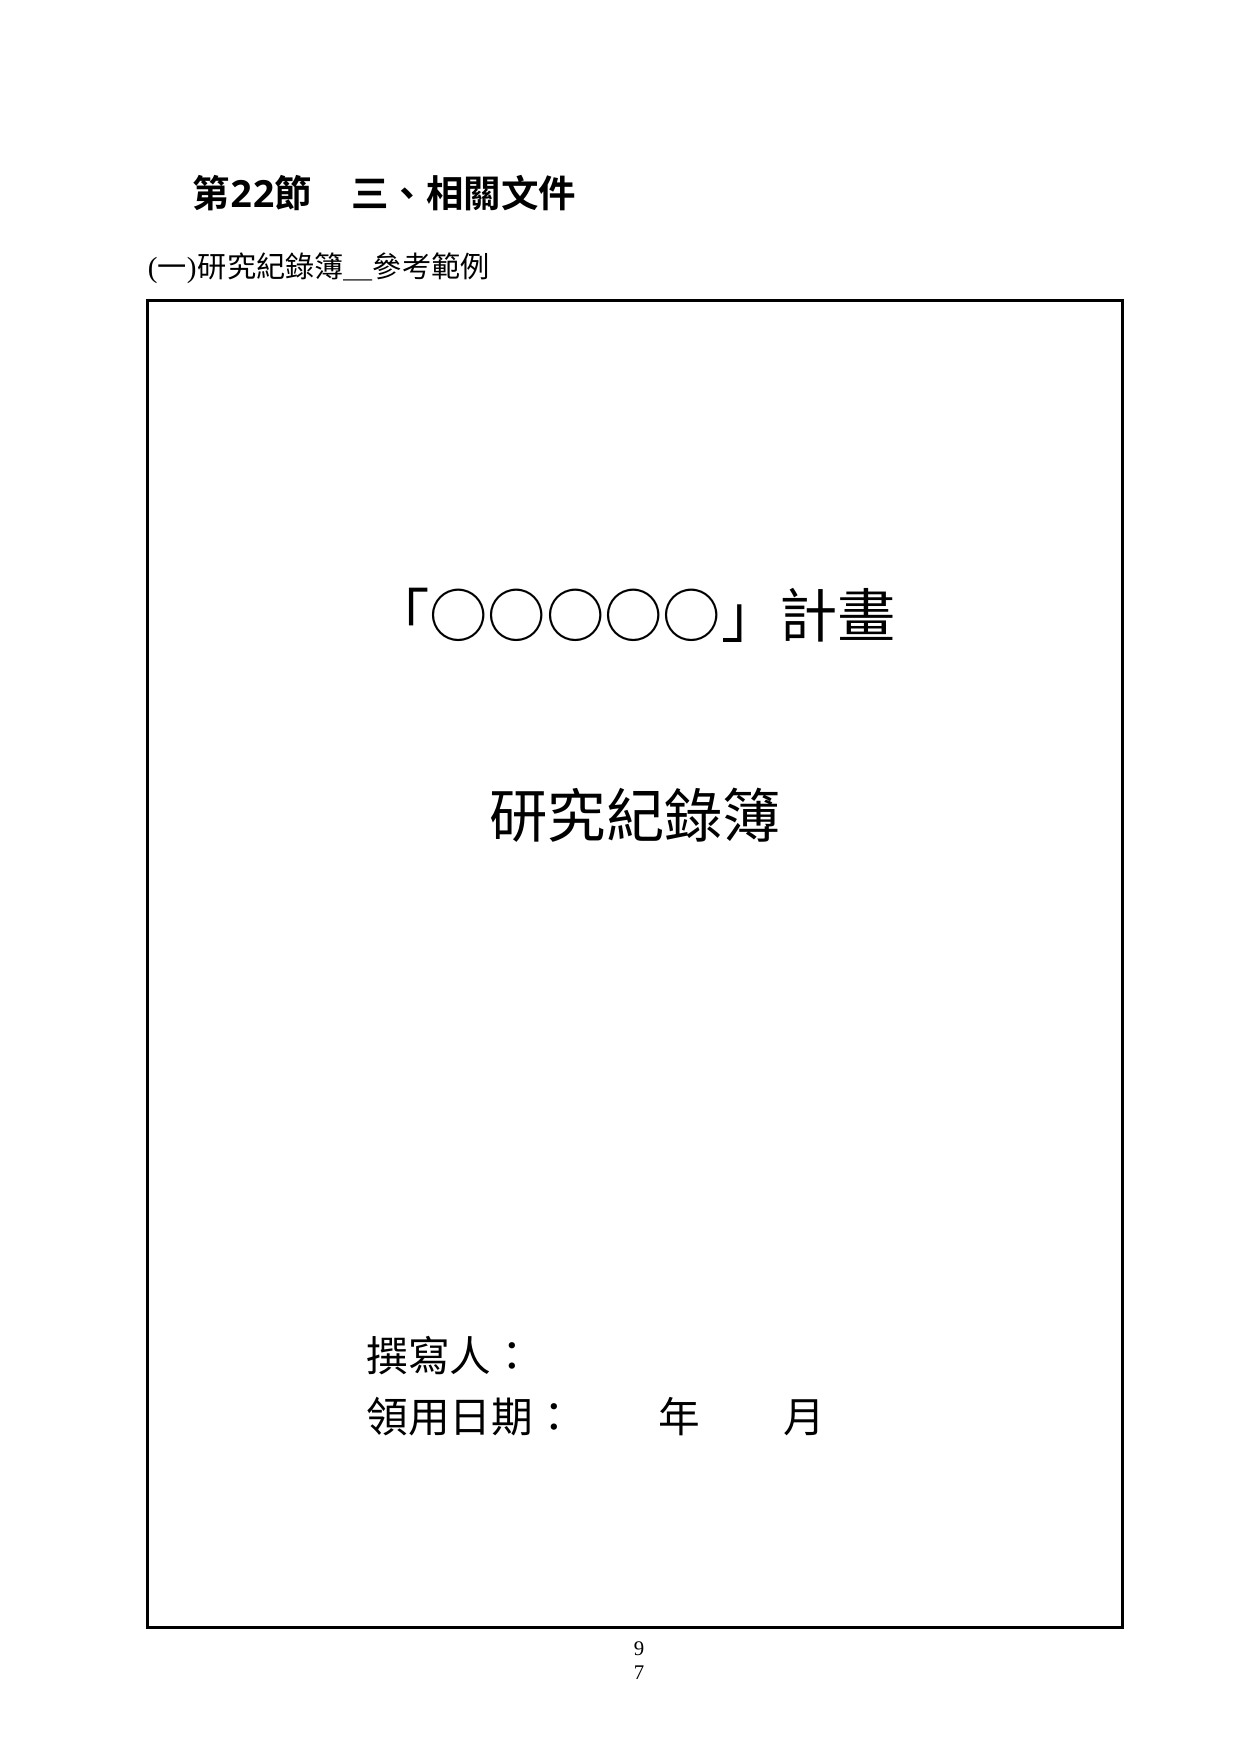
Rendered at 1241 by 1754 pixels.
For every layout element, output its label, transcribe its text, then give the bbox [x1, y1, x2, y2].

subtitle 三、相關文件 [192, 164, 1122, 219]
table_header 「○○○○○」計畫 研究紀錄簿 撰寫人： 領用日期： 年 月 [149, 302, 1121, 1626]
text (一) 研究紀錄簿＿參考範例 [148, 244, 1122, 286]
